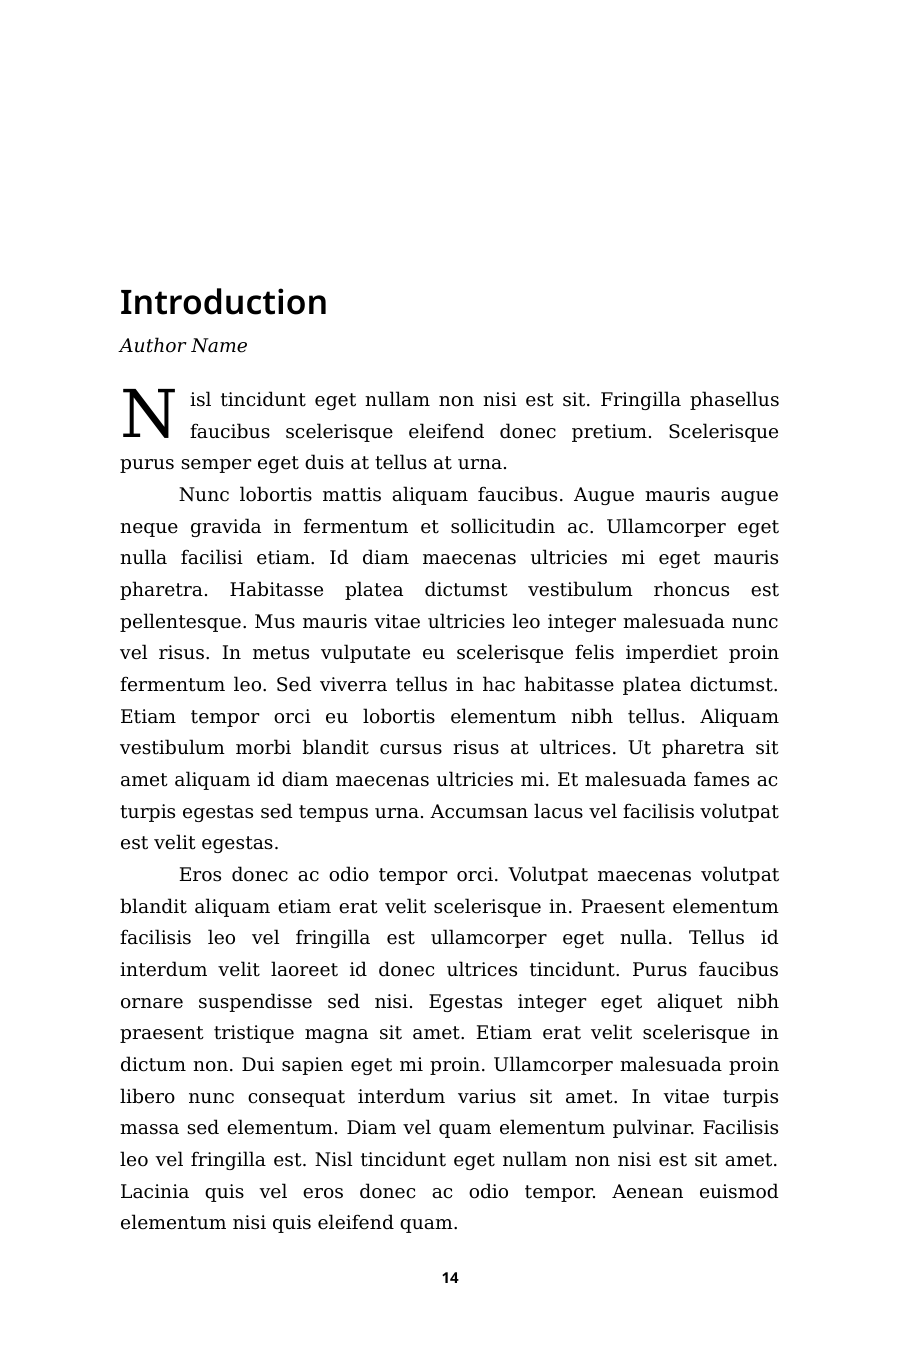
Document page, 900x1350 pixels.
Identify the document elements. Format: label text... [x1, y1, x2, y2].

subtitle Introduction [120, 283, 780, 322]
text Nisl tincidunt eget nullam non nisi est sit. Fringilla phasellus faucibus scelerisque eleifend donec pretium. Scelerisque purus semper eget duis at tellus at urna. [120, 389, 780, 474]
text Nunc lobortis mattis aliquam faucibus. Augue mauris augue neque gravida in fermentum et sollicitudin ac. Ullamcorper eget nulla facilisi etiam. Id diam maecenas ultricies mi eget mauris pharetra. Habitasse platea dictumst vestibulum rhoncus est pellentesque. Mus mauris vitae ultricies leo integer malesuada nunc vel risus. In metus vulputate eu scelerisque felis imperdiet proin fermentum leo. Sed viverra tellus in hac habitasse platea dictumst. Etiam tempor orci eu lobortis elementum nibh tellus. Aliquam vestibulum morbi blandit cursus risus at ultrices. Ut pharetra sit amet aliquam id diam maecenas ultricies mi. Et malesuada fames ac turpis egestas sed tempus urna. Accumsan lacus vel facilisis volutpat est velit egestas. [120, 484, 780, 854]
text Eros donec ac odio tempor orci. Volutpat maecenas volutpat blandit aliquam etiam erat velit scelerisque in. Praesent elementum facilisis leo vel fringilla est ullamcorper eget nulla. Tellus id interdum velit laoreet id donec ultrices tincidunt. Purus faucibus ornare suspendisse sed nisi. Egestas integer eget aliquet nibh praesent tristique magna sit amet. Etiam erat velit scelerisque in dictum non. Dui sapien eget mi proin. Ullamcorper malesuada proin libero nunc consequat interdum varius sit amet. In vitae turpis massa sed elementum. Diam vel quam elementum pulvinar. Facilisis leo vel fringilla est. Nisl tincidunt eget nullam non nisi est sit amet. Lacinia quis vel eros donec ac odio tempor. Aenean euismod elementum nisi quis eleifend quam. [120, 864, 780, 1234]
text Author Name [120, 335, 780, 357]
